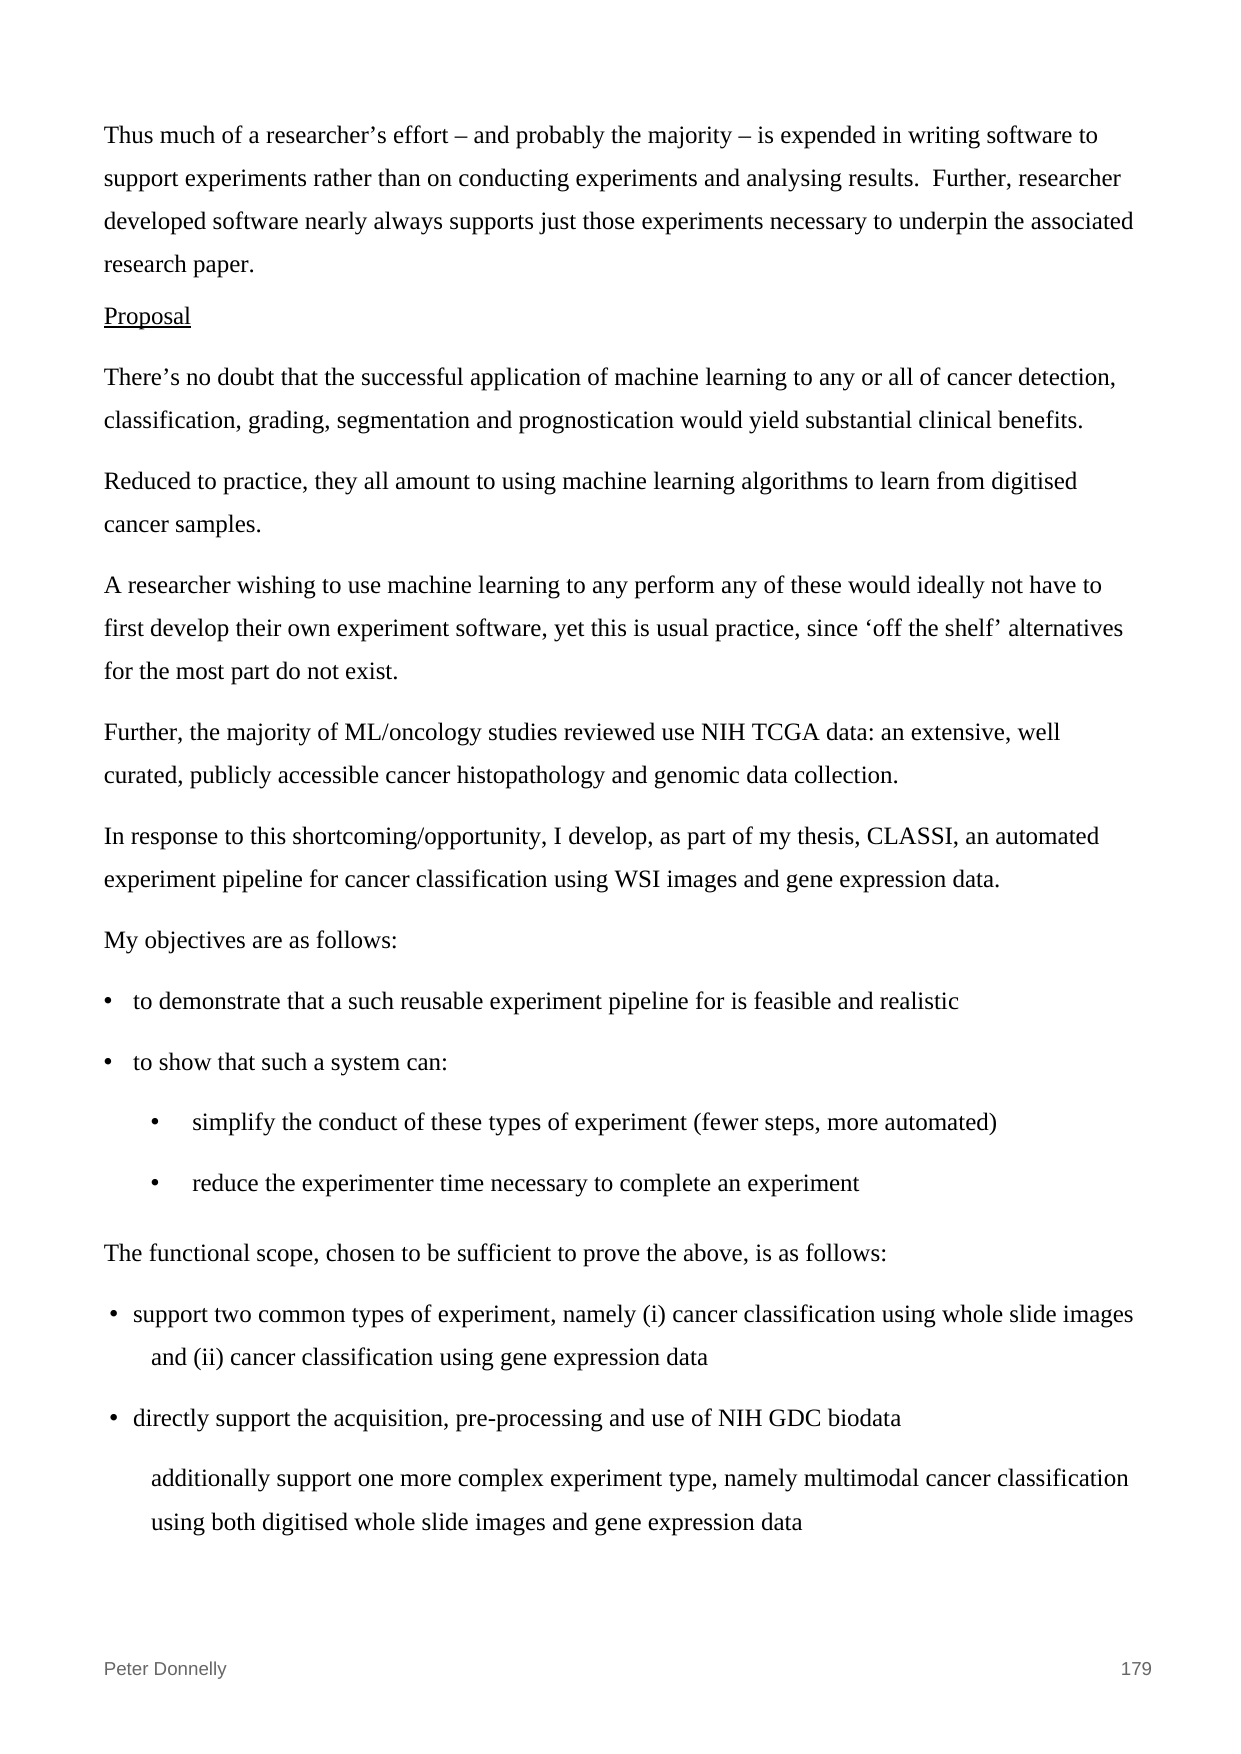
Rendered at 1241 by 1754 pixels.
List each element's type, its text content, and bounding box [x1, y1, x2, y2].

text My objectives are as follows: [103, 925, 1146, 954]
list support two common types of experiment, namely (i) cancer classification using whole slide images and (ii) cancer classification using gene expression data [109, 1299, 1146, 1371]
text Further, the majority of ML/oncology studies reviewed use NIH TCGA data: an extensive, well curated, publicly accessible cancer histopathology and genomic data collection. [103, 717, 1146, 789]
text There’s no doubt that the successful application of machine learning to any or all of cancer detection, classification, grading, segmentation and prognostication would yield substantial clinical benefits. [103, 362, 1146, 434]
text In response to this shortcoming/opportunity, I develop, as part of my thesis, CLASSI, an automated experiment pipeline for cancer classification using WSI images and gene expression data. [103, 821, 1146, 893]
list The functional scope, chosen to be sufficient to prove the above, is as follows: [103, 1238, 1170, 1267]
text Proposal [103, 301, 1146, 330]
text A researcher wishing to use machine learning to any perform any of these would ideally not have to first develop their own experiment software, yet this is usual practice, since ‘off the shelf’ alternatives for the most part do not exist. [103, 570, 1146, 685]
text Thus much of a researcher’s effort – and probably the majority – is expended in writing software to support experiments rather than on conducting experiments and analysing results. Further, researcher developed software nearly always supports just those experiments necessary to underpin the associated research paper. [103, 120, 1146, 278]
list to show that such a system can: [103, 1047, 1146, 1075]
text Reduced to practice, they all amount to using machine learning algorithms to learn from digitised cancer samples. [103, 466, 1146, 538]
list additionally support one more complex experiment type, namely multimodal cancer classification using both digitised whole slide images and gene expression data [109, 1463, 1146, 1535]
list simplify the conduct of these types of experiment (fewer steps, more automated) [151, 1107, 1176, 1136]
list to demonstrate that a such reusable experiment pipeline for is feasible and realistic [103, 986, 1146, 1014]
list directly support the acquisition, pre-processing and use of NIH GDC biodata [109, 1403, 1146, 1431]
list reduce the experimenter time necessary to complete an experiment [151, 1168, 1146, 1197]
